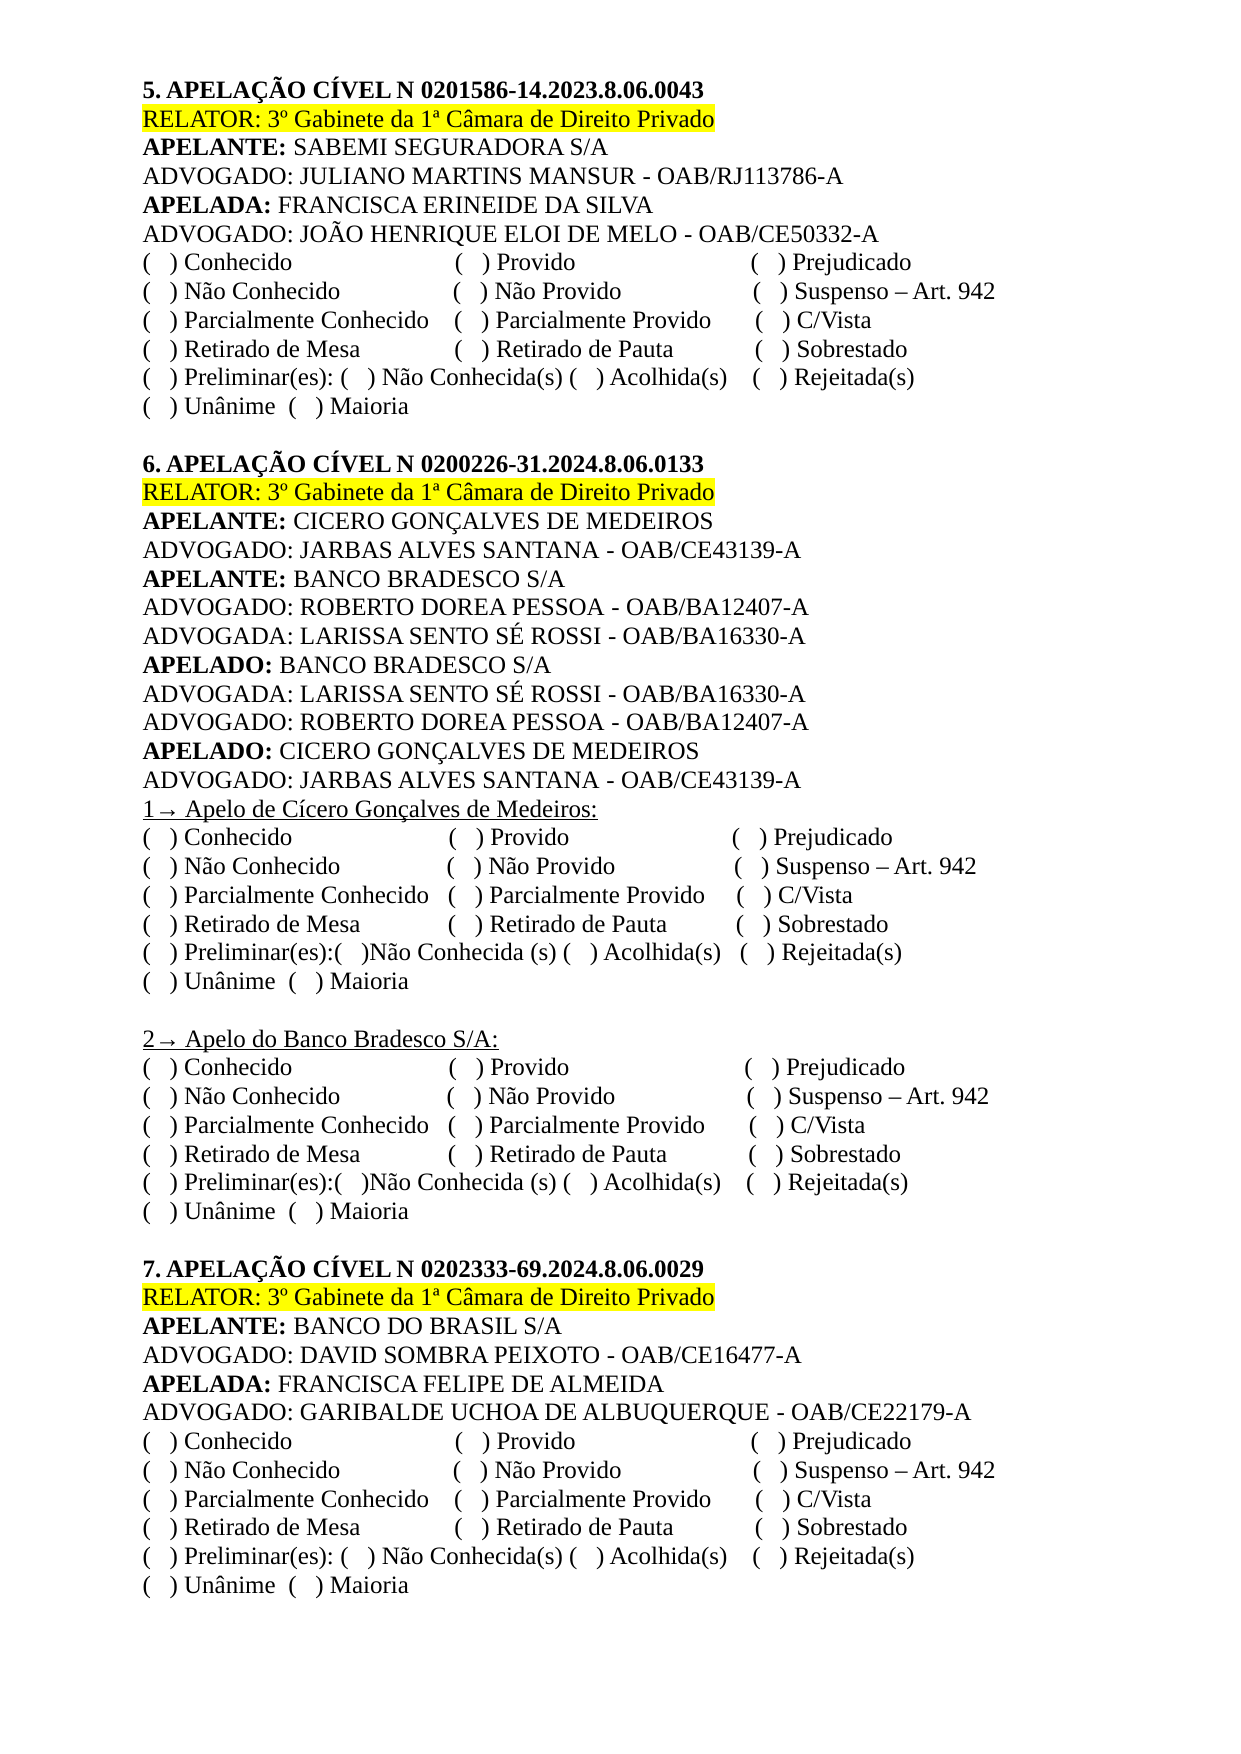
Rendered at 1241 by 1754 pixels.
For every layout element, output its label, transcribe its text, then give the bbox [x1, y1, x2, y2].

text 5. APELAÇÃO CÍVEL N 0201586-14.2023.8.06.0043 RELATOR: 3º Gabinete da 1ª Câmara de Direito Privado APELANTE: SABEMI SEGURADORA S/A ADVOGADO: JULIANO MARTINS MANSUR - OAB/RJ113786-A APELADA: FRANCISCA ERINEIDE DA SILVA ADVOGADO: JOÃO HENRIQUE ELOI DE MELO - OAB/CE50332-A ( ) Conhecido ( ) Provido ( ) Prejudicado [142, 75, 1141, 276]
text ( ) Conhecido ( ) Provido ( ) Prejudicado [142, 1052, 1141, 1081]
text ( ) Não Conhecido ( ) Não Provido ( ) Suspenso – Art. 942 [142, 276, 1141, 305]
text ( ) Preliminar(es):( )Não Conhecida (s) ( ) Acolhida(s) ( ) Rejeitada(s) [142, 937, 1158, 966]
text ( ) Retirado de Mesa ( ) Retirado de Pauta ( ) Sobrestado [142, 1512, 1141, 1541]
text ( ) Parcialmente Conhecido ( ) Parcialmente Provido ( ) C/Vista [142, 305, 1141, 334]
text ( ) Preliminar(es): ( ) Não Conhecida(s) ( ) Acolhida(s) ( ) Rejeitada(s) [142, 362, 1141, 391]
text ( ) Não Conhecido ( ) Não Provido ( ) Suspenso – Art. 942 [142, 1455, 1141, 1484]
text ( ) Não Conhecido ( ) Não Provido ( ) Suspenso – Art. 942 [142, 1081, 1158, 1110]
text ( ) Parcialmente Conhecido ( ) Parcialmente Provido ( ) C/Vista [142, 1110, 1158, 1139]
text ( ) Unânime ( ) Maioria 6. APELAÇÃO CÍVEL N 0200226-31.2024.8.06.0133 RELATOR: 3º Gabinete da 1ª Câmara de Direito Privado APELANTE: CICERO GONÇALVES DE MEDEIROS ADVOGADO: JARBAS ALVES SANTANA - OAB/CE43139-A APELANTE: BANCO BRADESCO S/A ADVOGADO: ROBERTO DOREA PESSOA - OAB/BA12407-A ADVOGADA: LARISSA SENTO SÉ ROSSI - OAB/BA16330-A APELADO: BANCO BRADESCO S/A ADVOGADA: LARISSA SENTO SÉ ROSSI - OAB/BA16330-A ADVOGADO: ROBERTO DOREA PESSOA - OAB/BA12407-A APELADO: CICERO GONÇALVES DE MEDEIROS ADVOGADO: JARBAS ALVES SANTANA - OAB/CE43139-A 1→ Apelo de Cícero Gonçalves de Medeiros: [142, 391, 1141, 822]
text ( ) Unânime ( ) Maioria [142, 966, 1158, 995]
text ( ) Parcialmente Conhecido ( ) Parcialmente Provido ( ) C/Vista [142, 880, 1158, 909]
text ( ) Parcialmente Conhecido ( ) Parcialmente Provido ( ) C/Vista [142, 1484, 1141, 1512]
text ( ) Preliminar(es): ( ) Não Conhecida(s) ( ) Acolhida(s) ( ) Rejeitada(s) [142, 1541, 1141, 1570]
text 2→ Apelo do Banco Bradesco S/A: [142, 1024, 1141, 1052]
text ( ) Retirado de Mesa ( ) Retirado de Pauta ( ) Sobrestado [142, 334, 1141, 362]
text ( ) Unânime ( ) Maioria [142, 1570, 1141, 1627]
text ( ) Retirado de Mesa ( ) Retirado de Pauta ( ) Sobrestado [142, 1139, 1158, 1167]
text ( ) Não Conhecido ( ) Não Provido ( ) Suspenso – Art. 942 [142, 851, 1158, 880]
text ( ) Preliminar(es):( )Não Conhecida (s) ( ) Acolhida(s) ( ) Rejeitada(s) [142, 1167, 1158, 1196]
text ( ) Unânime ( ) Maioria 7. APELAÇÃO CÍVEL N 0202333-69.2024.8.06.0029 RELATOR: 3º Gabinete da 1ª Câmara de Direito Privado APELANTE: BANCO DO BRASIL S/A ADVOGADO: DAVID SOMBRA PEIXOTO - OAB/CE16477-A APELADA: FRANCISCA FELIPE DE ALMEIDA ADVOGADO: GARIBALDE UCHOA DE ALBUQUERQUE - OAB/CE22179-A ( ) Conhecido ( ) Provido ( ) Prejudicado [142, 1196, 1141, 1455]
text ( ) Conhecido ( ) Provido ( ) Prejudicado [142, 822, 1141, 851]
text ( ) Retirado de Mesa ( ) Retirado de Pauta ( ) Sobrestado [142, 909, 1158, 937]
